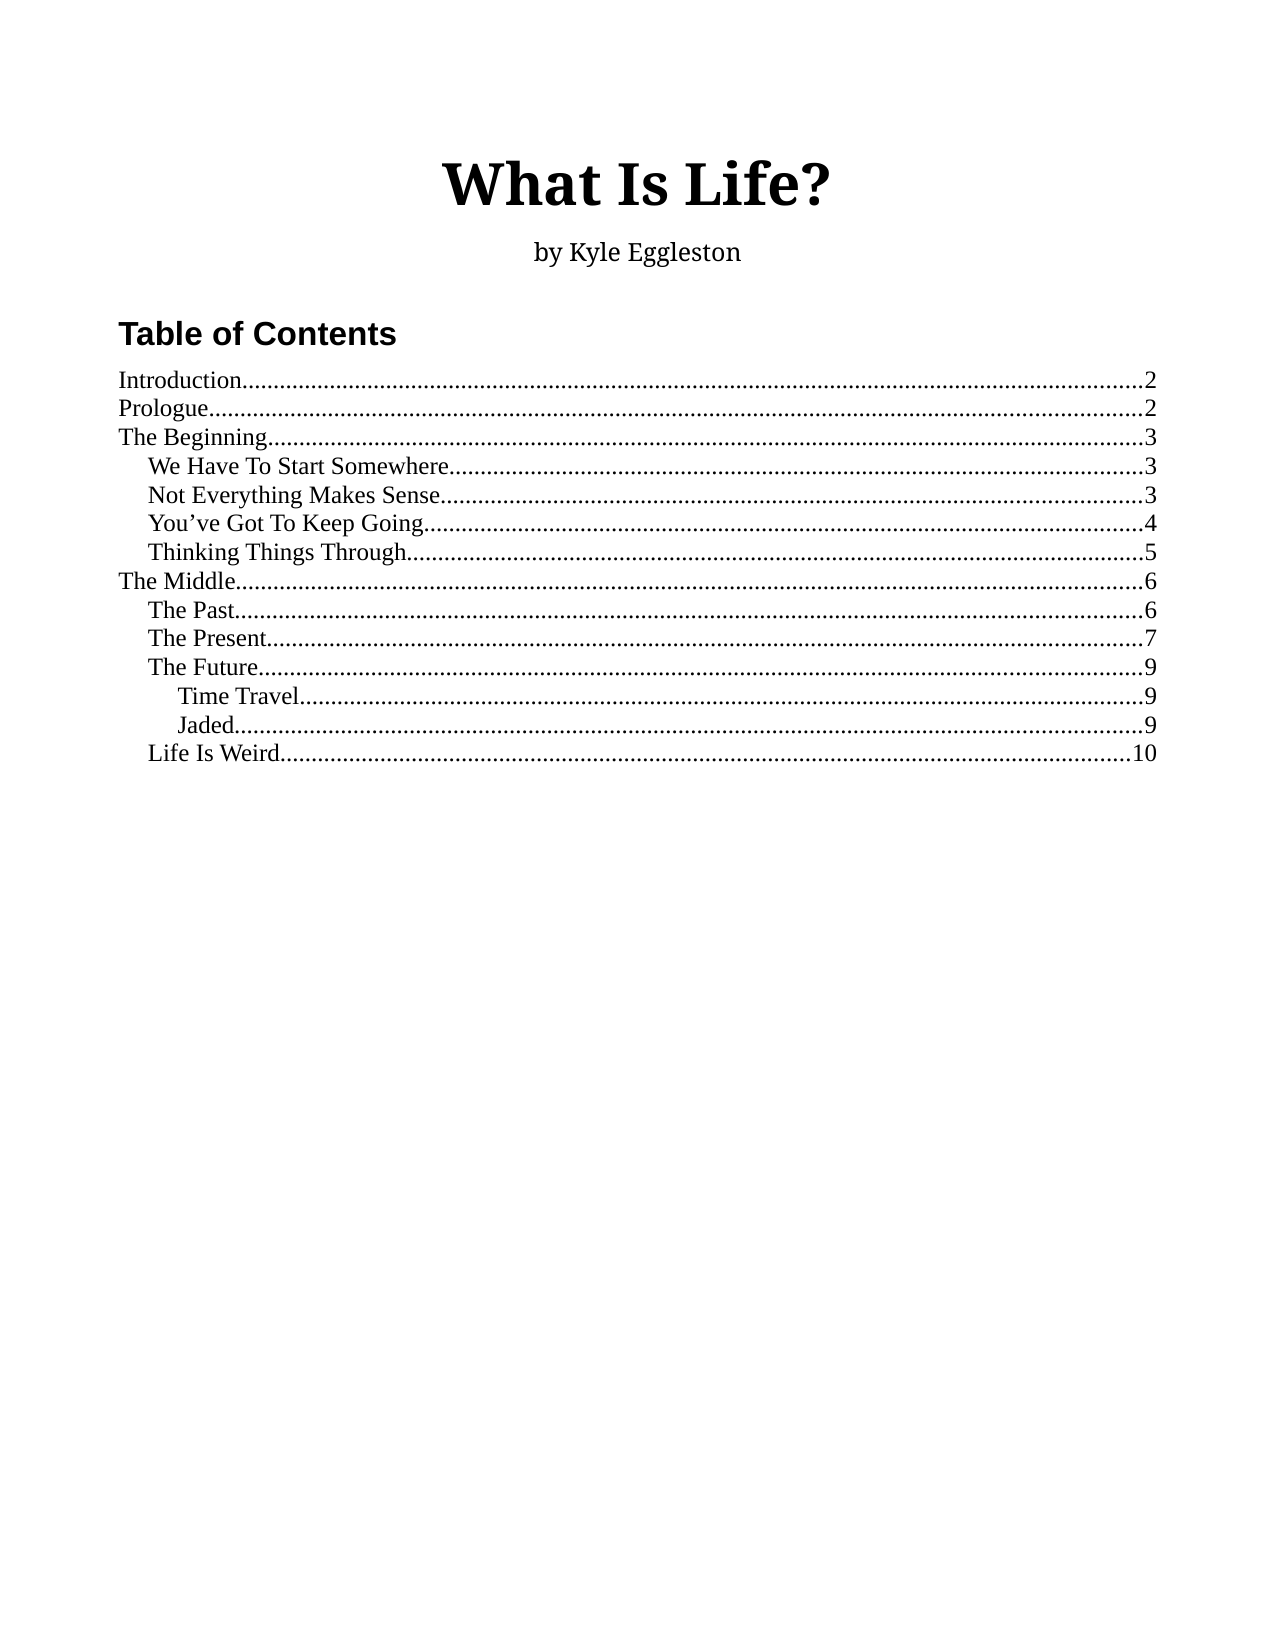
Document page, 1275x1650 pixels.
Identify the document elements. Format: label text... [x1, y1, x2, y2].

text You’ve Got To Keep Going 4 [148, 508, 1157, 537]
text Prologue 2 [118, 393, 1157, 422]
text Time Travel 9 [177, 681, 1157, 710]
text Not Everything Makes Sense 3 [148, 480, 1157, 508]
text Jaded 9 [177, 710, 1157, 738]
text The Future 9 [148, 652, 1157, 681]
text Thinking Things Through 5 [148, 537, 1157, 566]
text The Middle 6 [118, 566, 1157, 595]
text We Have To Start Somewhere 3 [148, 451, 1157, 480]
title What Is Life? [118, 143, 1157, 223]
subtitle Table of Contents [118, 314, 1157, 352]
text The Beginning 3 [118, 422, 1157, 451]
text by Kyle Eggleston [118, 235, 1157, 269]
text Life Is Weird 10 [148, 738, 1157, 767]
text The Past 6 [148, 595, 1157, 623]
text The Present 7 [148, 623, 1157, 652]
text Introduction 2 [118, 365, 1157, 393]
